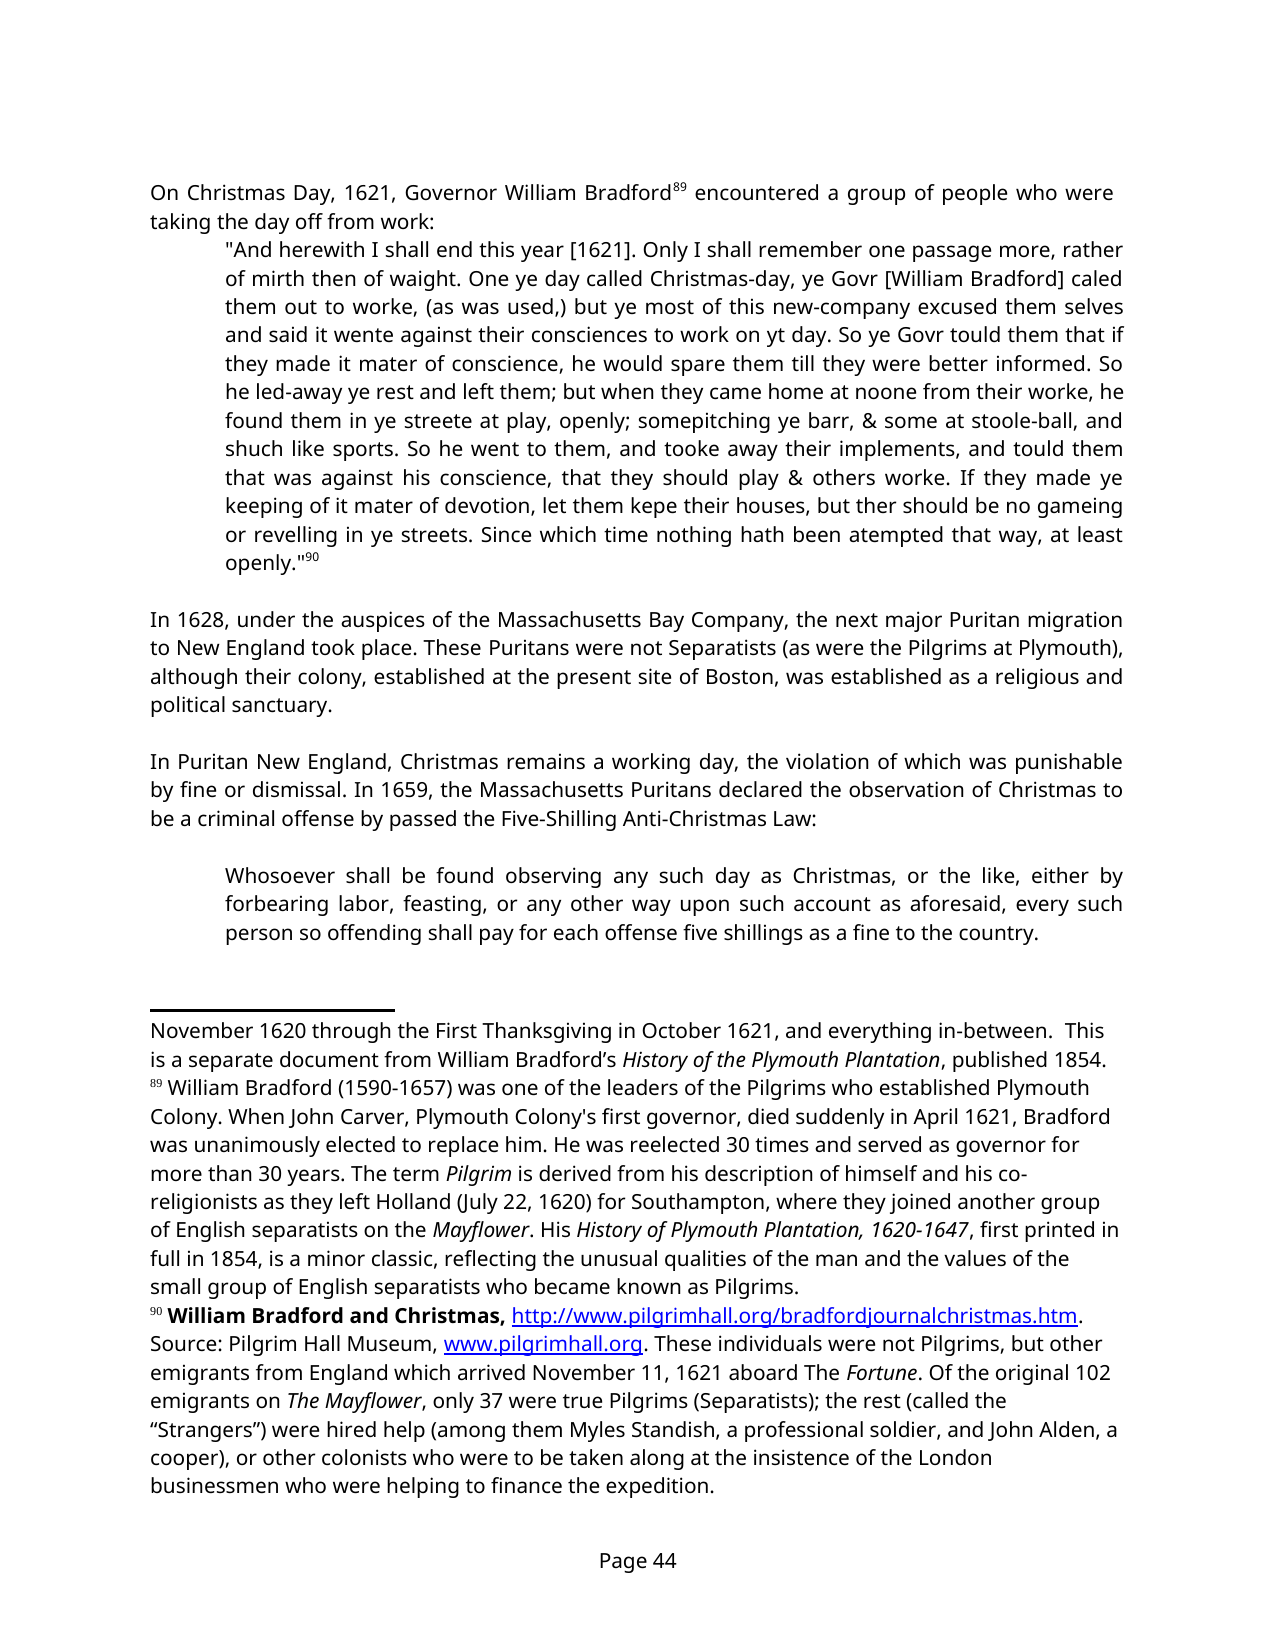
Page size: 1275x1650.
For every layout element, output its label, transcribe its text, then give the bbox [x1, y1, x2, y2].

text In Puritan New England, Christmas remains a working day, the violation of which was punishable by fine or dismissal. In 1659, the Massachusetts Puritans declared the observation of Christmas to be a criminal offense by passed the Five-Shilling Anti-Christmas Law: [150, 747, 1125, 832]
text Whosoever shall be found observing any such day as Christmas, or the like, either by forbearing labor, feasting, or any other way upon such account as aforesaid, every such person so offending shall pay for each offense five shillings as a fine to the country. [225, 861, 1125, 946]
text "And herewith I shall end this year [1621]. Only I shall remember one passage more, rather of mirth then of waight. One ye day called Christmas-day, ye Govr [William Bradford] caled them out to worke, (as was used,) but ye most of this new-company excused them selves and said it wente against their consciences to work on yt day. So ye Govr tould them that if they made it mater of conscience, he would spare them till they were better informed. So he led-away ye rest and left them; but when they came home at noone from their worke, he found them in ye streete at play, openly; somepitching ye barr, & some at stoole-ball, and shuch like sports. So he went to them, and tooke away their implements, and tould them that was against his conscience, that they should play & others worke. If they made ye keeping of it mater of devotion, let them kepe their houses, but ther should be no gameing or revelling in ye streets. Since which time nothing hath been atempted that way, at least openly." [225, 235, 1125, 577]
text In 1628, under the auspices of the Massachusetts Bay Company, the next major Puritan migration to New England took place. These Puritans were not Separatists (as were the Pilgrims at Plymouth), although their colony, established at the present site of Boston, was established as a religious and political sanctuary. [150, 605, 1125, 719]
text November 1620 through the First Thanksgiving in October 1621, and everything in-between. This is a separate document from William Bradford’s History of the Plymouth Plantation, published 1854. [150, 1017, 1125, 1073]
text William Bradford (1590-1657) was one of the leaders of the Pilgrims who established Plymouth Colony. When John Carver, Plymouth Colony's first governor, died suddenly in April 1621, Bradford was unanimously elected to replace him. He was reelected 30 times and served as governor for more than 30 years. The term Pilgrim is derived from his description of himself and his co-religionists as they left Holland (July 22, 1620) for Southampton, where they joined another group of English separatists on the Mayflower. His History of Plymouth Plantation, 1620-1647, first printed in full in 1854, is a minor classic, reflecting the unusual qualities of the man and the values of the small group of English separatists who became known as Pilgrims. [150, 1073, 1125, 1301]
text On Christmas Day, 1621, Governor William Bradford encountered a group of people who were taking the day off from work: [150, 178, 1114, 235]
text William Bradford and Christmas, http://www.pilgrimhall.org/bradfordjournalchristmas.htm. Source: Pilgrim Hall Museum, www.pilgrimhall.org. These individuals were not Pilgrims, but other emigrants from England which arrived November 11, 1621 aboard The Fortune. Of the original 102 emigrants on The Mayflower, only 37 were true Pilgrims (Separatists); the rest (called the “Strangers”) were hired help (among them Myles Standish, a professional soldier, and John Alden, a cooper), or other colonists who were to be taken along at the insistence of the London businessmen who were helping to finance the expedition. [150, 1301, 1125, 1500]
